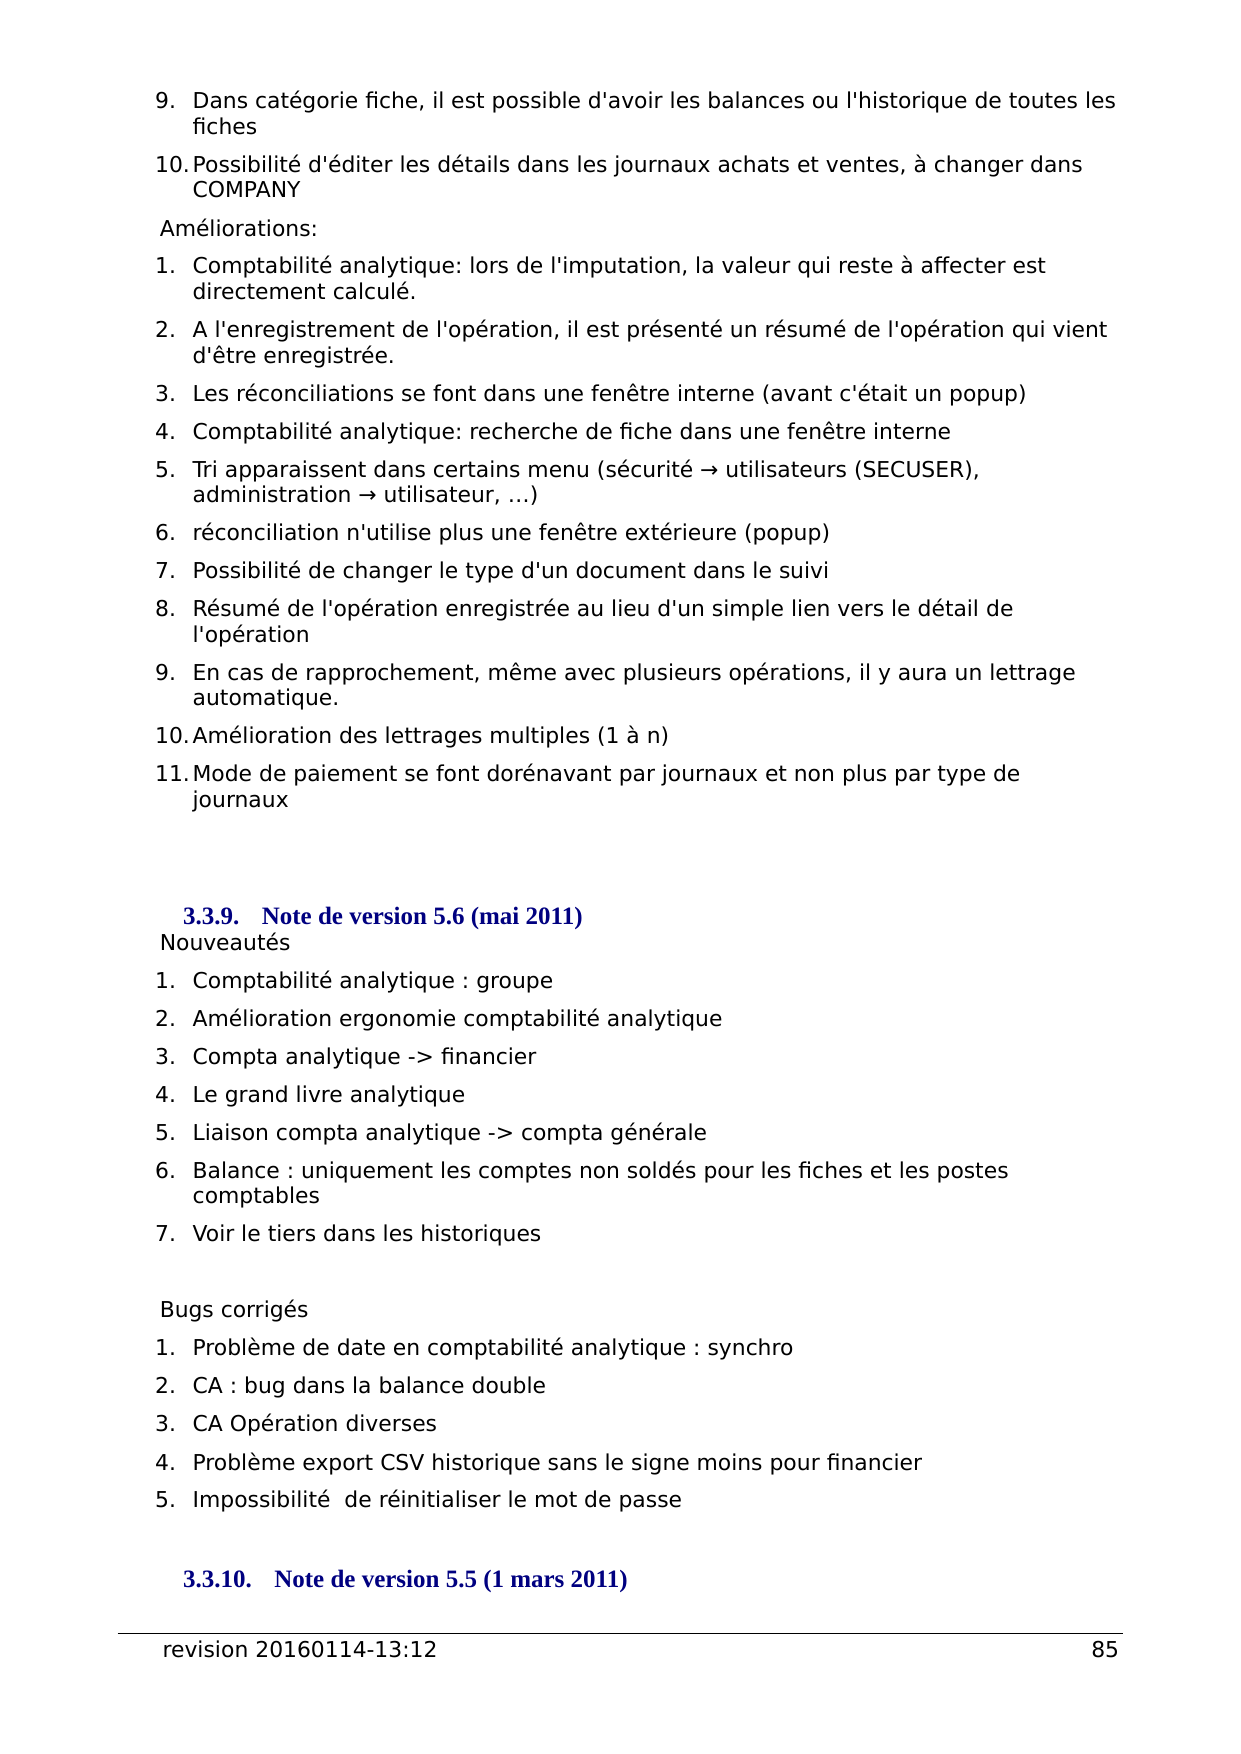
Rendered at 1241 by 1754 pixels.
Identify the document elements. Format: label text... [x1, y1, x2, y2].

list Voir le tiers dans les historiques [155, 1221, 1123, 1247]
list Les réconciliations se font dans une fenêtre interne (avant c'était un popup) [155, 381, 1123, 406]
list Compta analytique -> financier [155, 1044, 1123, 1069]
subtitle Note de version 5.6 (mai 2011) [177, 901, 1123, 930]
list Possibilité d'éditer les détails dans les journaux achats et ventes, à changer dans COMPANY [155, 152, 1123, 203]
list Dans catégorie fiche, il est possible d'avoir les balances ou l'historique de toutes les fiches [155, 88, 1123, 139]
list Possibilité de changer le type d'un document dans le suivi [155, 558, 1123, 584]
list Balance : uniquement les comptes non soldés pour les fiches et les postes comptables [155, 1158, 1123, 1209]
list Le grand livre analytique [155, 1082, 1123, 1107]
subtitle Note de version 5.5 (1 mars 2011) [177, 1564, 1123, 1592]
list En cas de rapprochement, même avec plusieurs opérations, il y aura un lettrage automatique. [155, 660, 1123, 711]
list Liaison compta analytique -> compta générale [155, 1120, 1123, 1145]
list Problème export CSV historique sans le signe moins pour financier [155, 1449, 1123, 1475]
list CA Opération diverses [155, 1412, 1123, 1437]
text Bugs corrigés [159, 1297, 1123, 1323]
list Tri apparaissent dans certains menu (sécurité → utilisateurs (SECUSER), administration → utilisateur, …) [155, 457, 1123, 508]
list CA : bug dans la balance double [155, 1373, 1123, 1399]
list Amélioration ergonomie comptabilité analytique [155, 1006, 1123, 1031]
list Amélioration des lettrages multiples (1 à n) [155, 723, 1123, 749]
list Comptabilité analytique: recherche de fiche dans une fenêtre interne [155, 419, 1123, 444]
list Comptabilité analytique: lors de l'imputation, la valeur qui reste à affecter est directement calculé. [155, 254, 1123, 305]
list réconciliation n'utilise plus une fenêtre extérieure (popup) [155, 520, 1123, 546]
list Comptabilité analytique : groupe [155, 968, 1123, 993]
list Impossibilité de réinitialiser le mot de passe [155, 1488, 1123, 1513]
list Problème de date en comptabilité analytique : synchro [155, 1336, 1123, 1361]
text Améliorations: [159, 216, 1123, 241]
text Nouveautés [159, 930, 1123, 955]
list Mode de paiement se font dorénavant par journaux et non plus par type de journaux [155, 761, 1123, 812]
list Résumé de l'opération enregistrée au lieu d'un simple lien vers le détail de l'opération [155, 596, 1123, 647]
list A l'enregistrement de l'opération, il est présenté un résumé de l'opération qui vient d'être enregistrée. [155, 317, 1123, 368]
